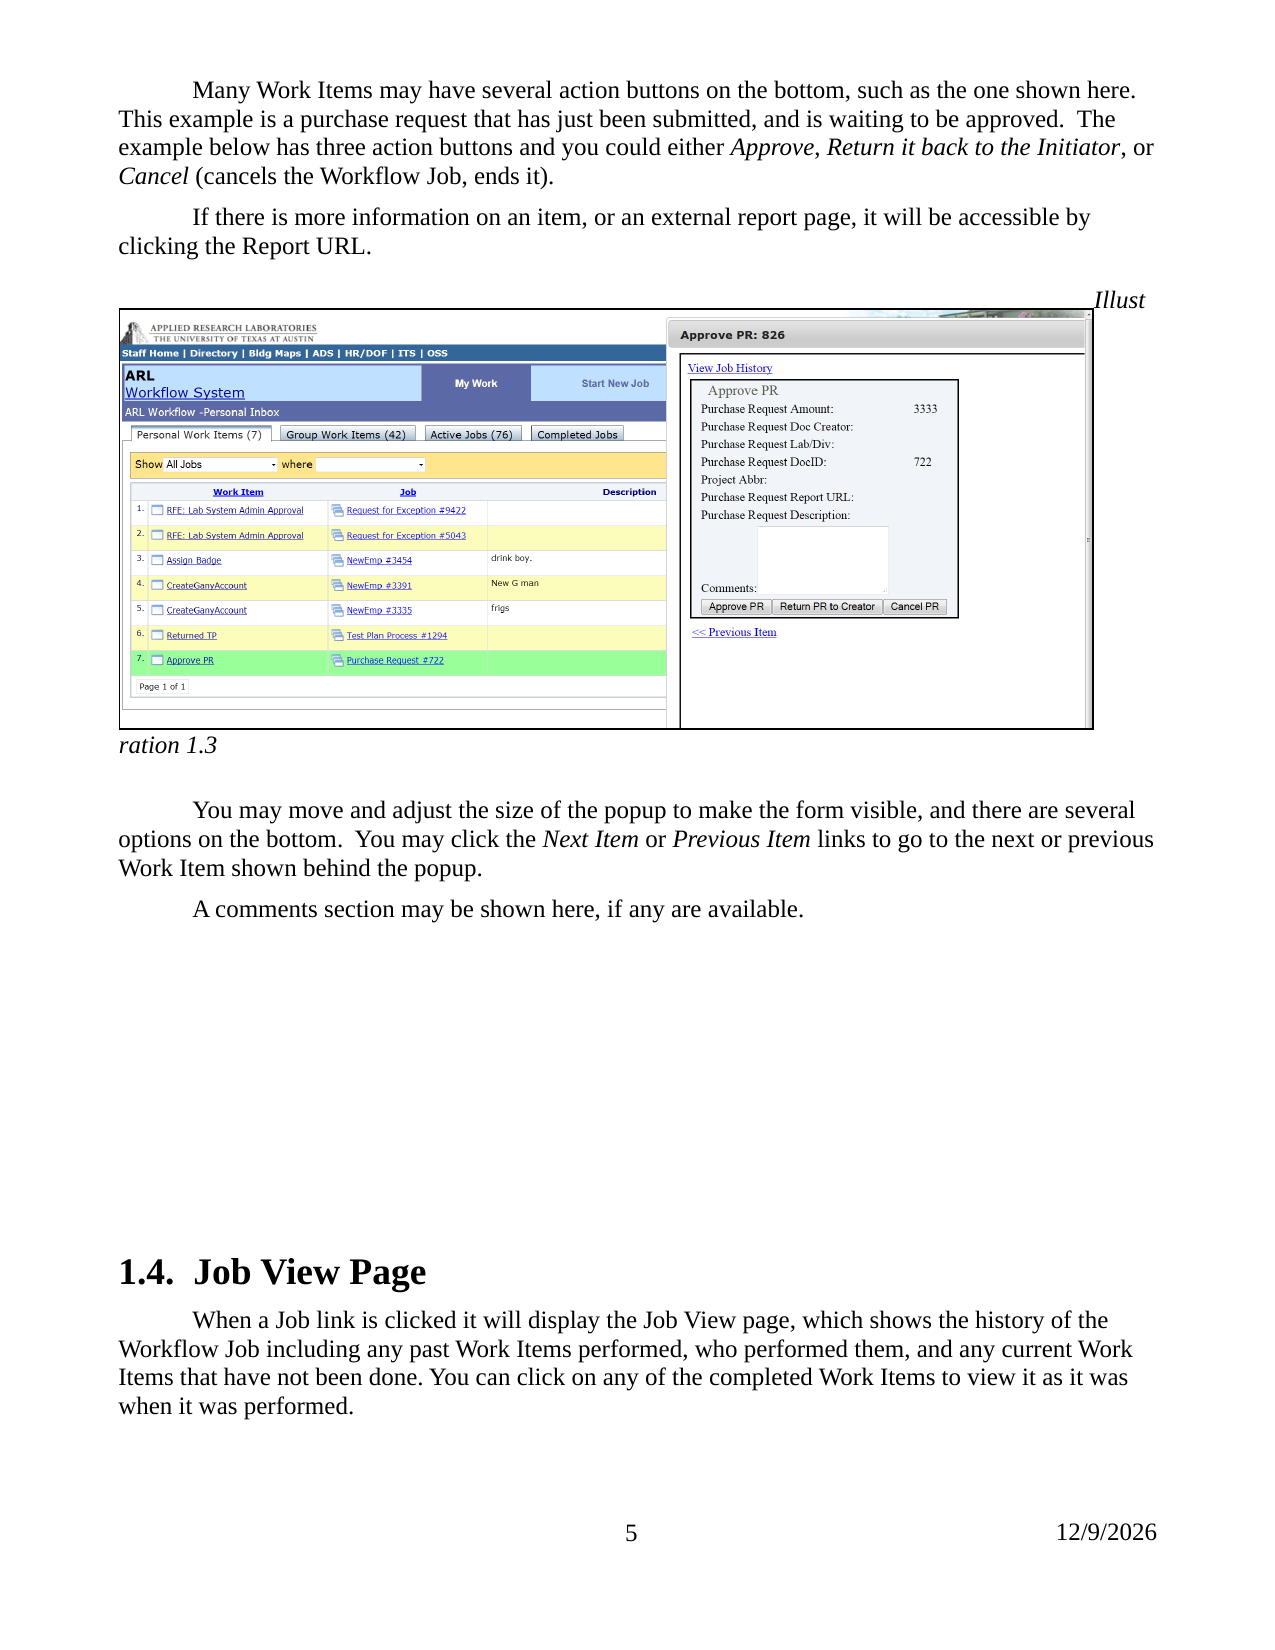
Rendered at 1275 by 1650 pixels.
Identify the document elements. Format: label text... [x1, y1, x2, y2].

text When a Job link is clicked it will display the Job View page, which shows the history of the Workflow Job including any past Work Items performed, who performed them, and any current Work Items that have not been done. You can click on any of the completed Work Items to view it as it was when it was performed. [118, 1305, 1157, 1420]
text A comments section may be shown here, if any are available. [118, 894, 1157, 923]
subtitle Job View Page [118, 1249, 1157, 1292]
text Many Work Items may have several action buttons on the bottom, such as the one shown here. This example is a purchase request that has just been submitted, and is waiting to be approved. The example below has three action buttons and you could either Approve, Return it back to the Initiator, or Cancel (cancels the Workflow Job, ends it). [118, 75, 1157, 190]
text Illustration 1.3 [119, 285, 1156, 754]
text If there is more information on an item, or an external report page, it will be accessible by clicking the Report URL. [118, 202, 1157, 260]
text You may move and adjust the size of the popup to make the form visible, and there are several options on the bottom. You may click the Next Item or Previous Item links to go to the next or previous Work Item shown behind the popup. [118, 796, 1157, 882]
